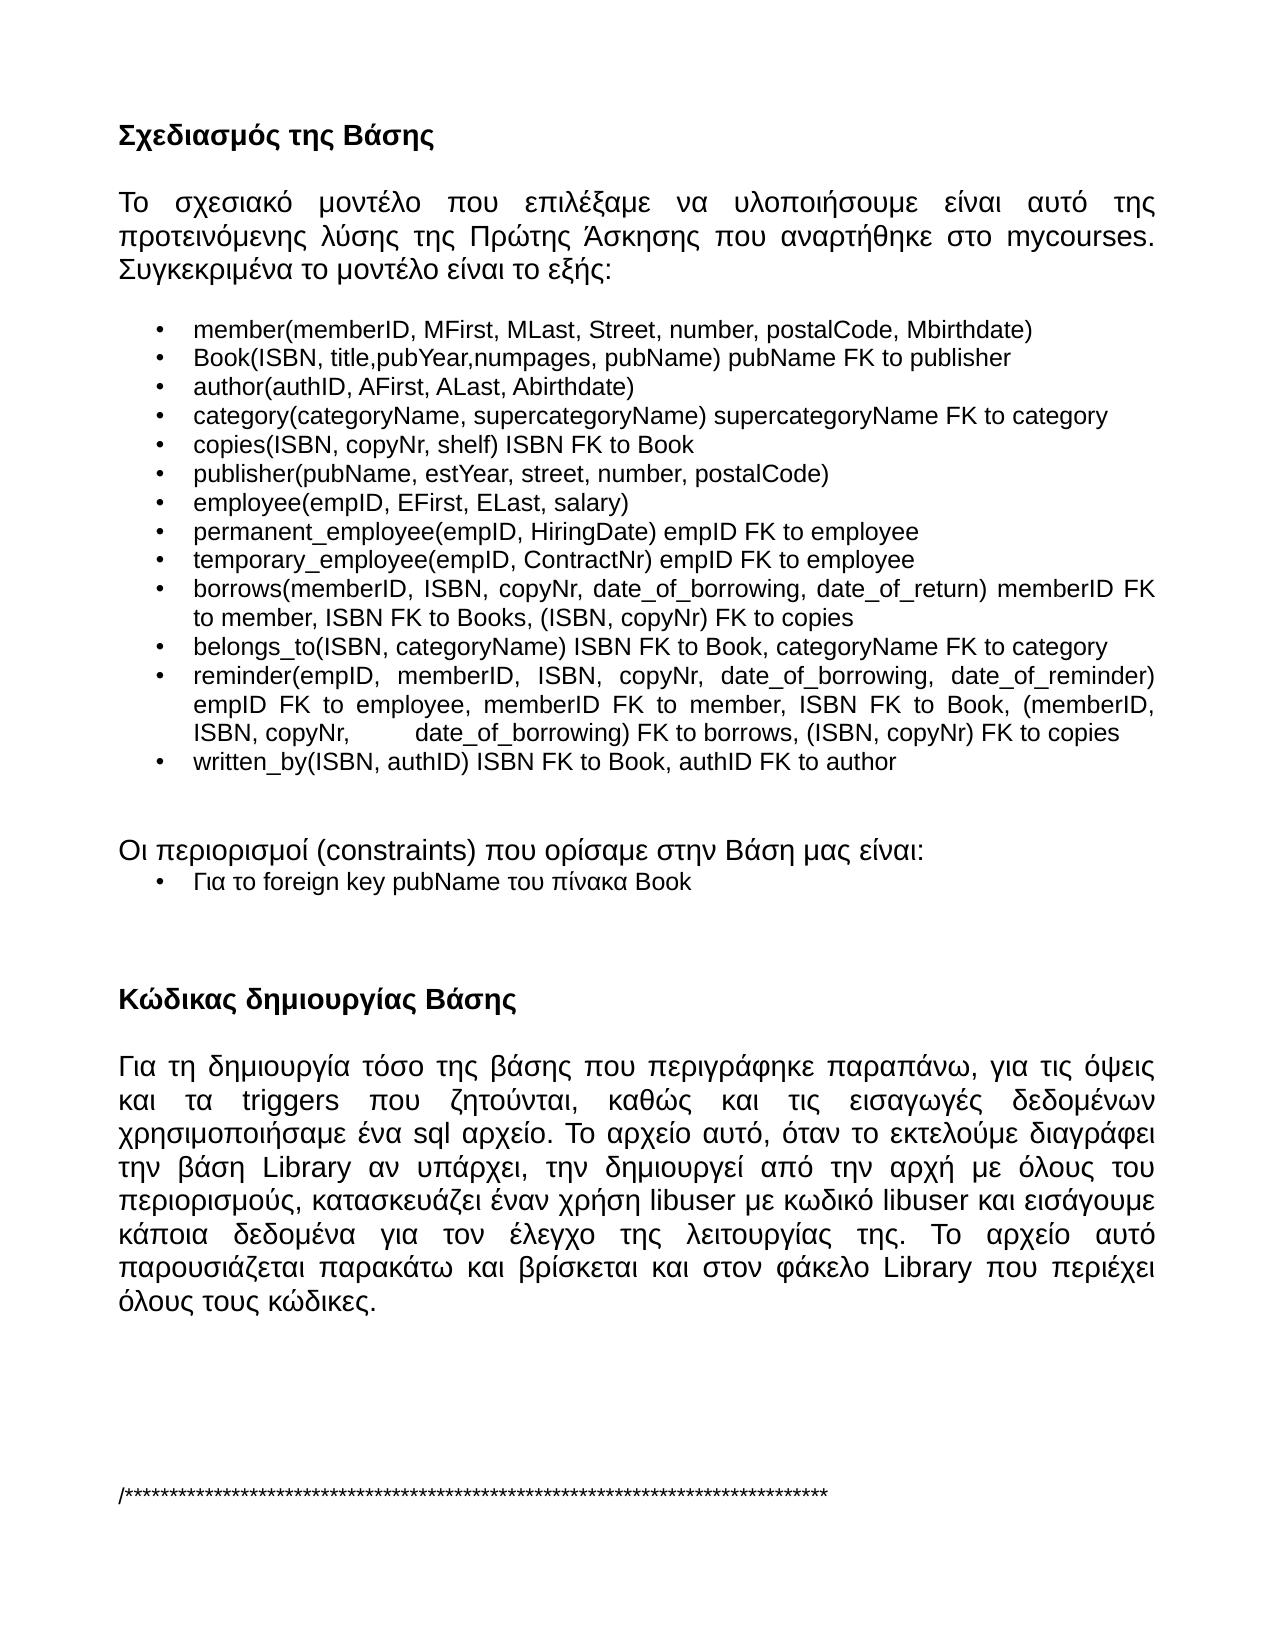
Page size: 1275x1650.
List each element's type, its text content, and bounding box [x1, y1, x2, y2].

text Το σχεσιακό μοντέλο που επιλέξαμε να υλοποιήσουμε είναι αυτό της προτεινόμενης λύσης της Πρώτης Άσκησης που αναρτήθηκε στο mycourses. Συγκεκριμένα το μοντέλο είναι το εξής: [118, 185, 1157, 286]
list author(authID, AFirst, ALast, Abirthdate) [156, 372, 1157, 401]
text Για τη δημιουργία τόσο της βάσης που περιγράφηκε παραπάνω, για τις όψεις και τα triggers που ζητούνται, καθώς και τις εισαγωγές δεδομένων χρησιμοποιήσαμε ένα sql αρχείο. Το αρχείο αυτό, όταν το εκτελούμε διαγράφει την βάση Library αν υπάρχει, την δημιουργεί από την αρχή με όλους του περιορισμούς, κατασκευάζει έναν χρήση libuser με κωδικό libuser και εισάγουμε κάποια δεδομένα για τον έλεγχο της λειτουργίας της. Το αρχείο αυτό παρουσιάζεται παρακάτω και βρίσκεται και στον φάκελο Library που περιέχει όλους τους κώδικες. [118, 1049, 1157, 1317]
list Για το foreign key pubName του πίνακα Book [156, 867, 1157, 896]
text Σχεδιασμός της Βάσης [118, 118, 1157, 152]
list belongs_to(ISBN, categoryName) ISBN FK to Book, categoryName FK to category [156, 632, 1157, 661]
list member(memberID, MFirst, MLast, Street, number, postalCode, Mbirthdate) [156, 314, 1157, 343]
text /******************************************************************************* [118, 1483, 1157, 1509]
list borrows(memberID, ISBN, copyNr, date_of_borrowing, date_of_return) memberID FK to member, ISBN FK to Books, (ISBN, copyNr) FK to copies [156, 574, 1157, 632]
list category(categoryName, supercategoryName) supercategoryName FK to category [156, 401, 1157, 430]
list employee(empID, EFirst, ELast, salary) [156, 488, 1157, 517]
list permanent_employee(empID, HiringDate) empID FK to employee [156, 517, 1157, 545]
text Οι περιορισμοί (constraints) που ορίσαμε στην Βάση μας είναι: [118, 833, 1157, 867]
list temporary_employee(empID, ContractNr) empID FK to employee [156, 545, 1157, 574]
list publisher(pubName, estYear, street, number, postalCode) [156, 459, 1157, 488]
list written_by(ISBN, authID) ISBN FK to Book, authID FK to author [156, 747, 1157, 776]
list copies(ISBN, copyNr, shelf) ISBN FK to Book [156, 430, 1157, 459]
list reminder(empID, memberID, ISBN, copyNr, date_of_borrowing, date_of_reminder) empID FK to employee, memberID FK to member, ISBN FK to Book, (memberID, ISBN, copyNr, date_of_borrowing) FK to borrows, (ISBN, copyNr) FK to copies [156, 661, 1157, 747]
list Book(ISBN, title,pubYear,numpages, pubName) pubName FK to publisher [156, 343, 1157, 372]
text Κώδικας δημιουργίας Βάσης [118, 982, 1157, 1016]
